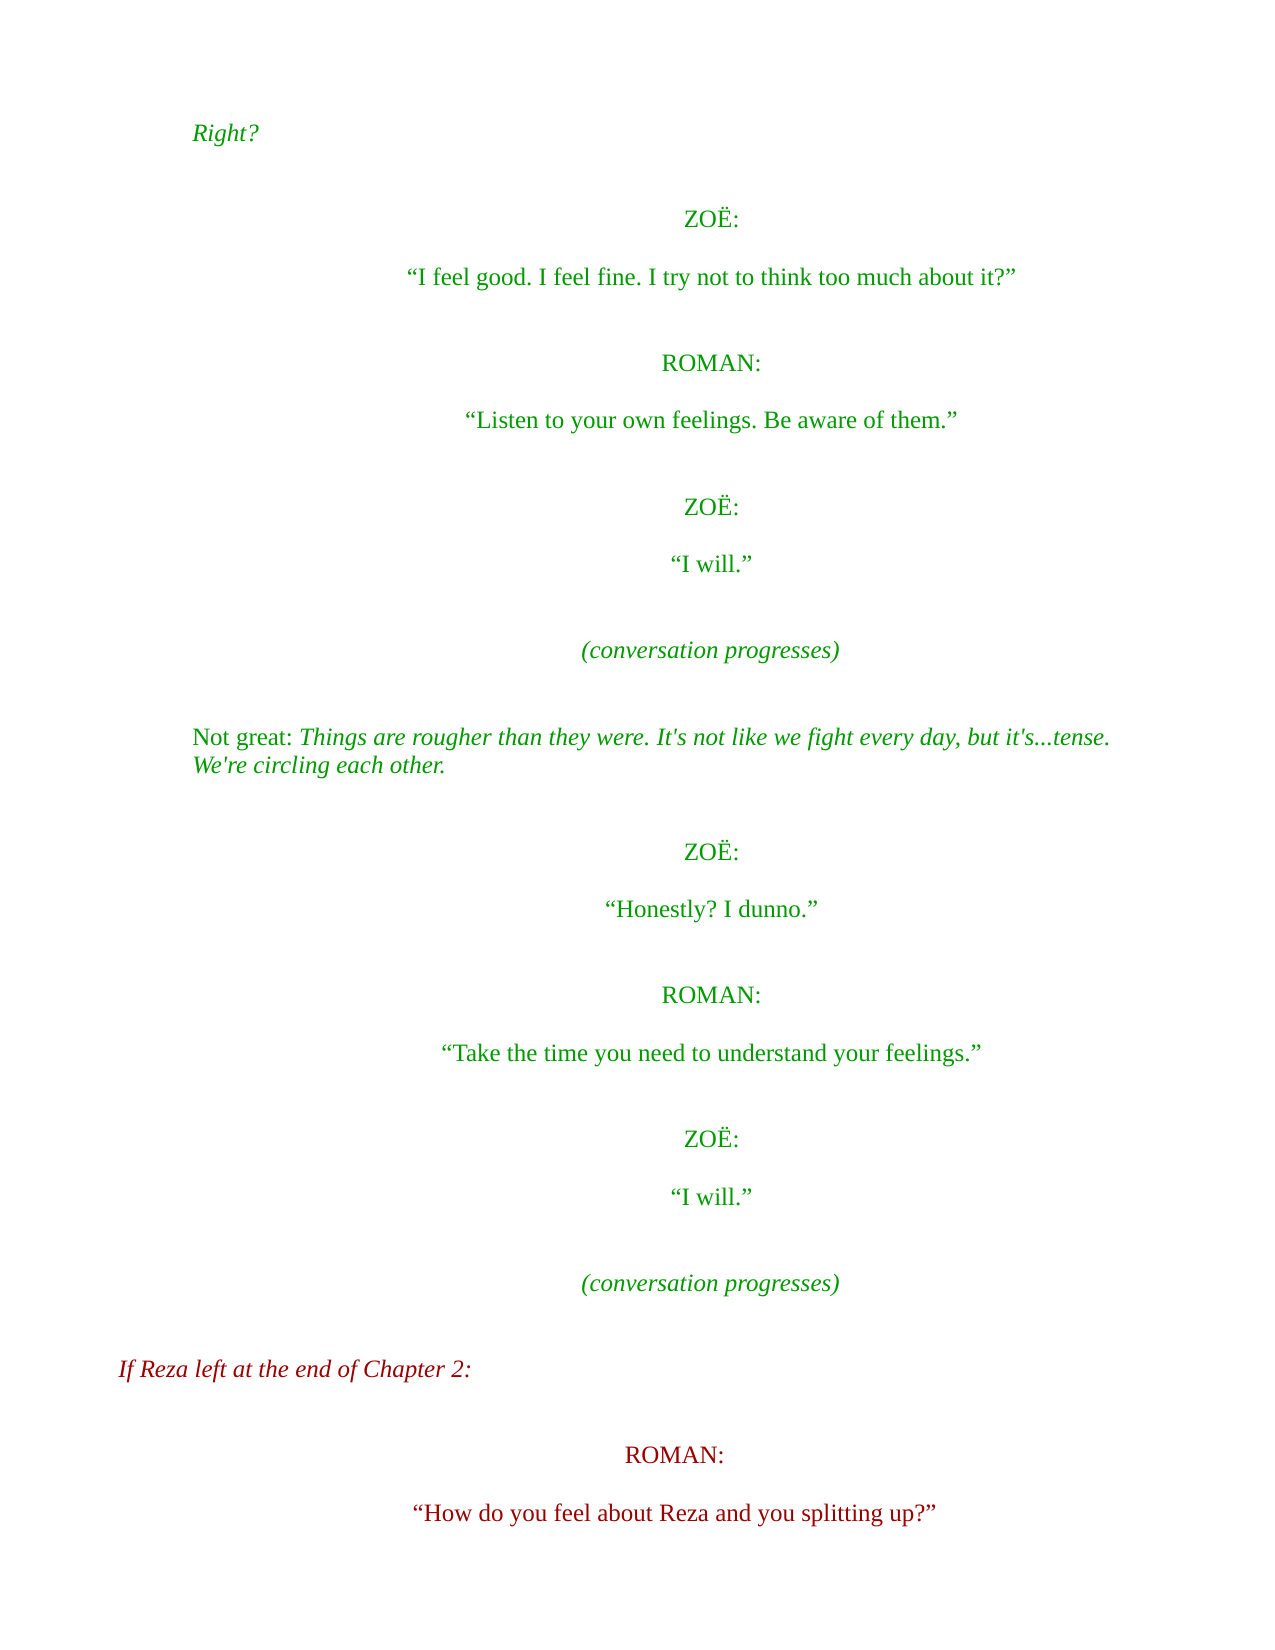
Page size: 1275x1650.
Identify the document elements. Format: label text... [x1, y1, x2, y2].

text ZOË: [118, 492, 1157, 521]
text ROMAN: [118, 981, 1157, 1009]
text “I will.” [118, 549, 1157, 578]
text ROMAN: [118, 348, 1157, 377]
text “How do you feel about Reza and you splitting up?” [118, 1498, 1157, 1527]
text ZOË: [118, 204, 1157, 233]
text (conversation progresses) [118, 1268, 1157, 1297]
text “Take the time you need to understand your feelings.” [118, 1038, 1157, 1067]
text ROMAN: [118, 1441, 1157, 1469]
text “Honestly? I dunno.” [118, 894, 1157, 923]
text Not great: Things are rougher than they were. It's not like we fight every day, but it's...tense. We're circling each other. [118, 722, 1157, 779]
text “Listen to your own feelings. Be aware of them.” [118, 406, 1157, 434]
text (conversation progresses) [118, 636, 1157, 664]
text “I will.” [118, 1182, 1157, 1211]
text ZOË: [118, 837, 1157, 866]
text Right? [118, 118, 1157, 147]
text “I feel good. I feel fine. I try not to think too much about it?” [118, 262, 1157, 291]
text If Reza left at the end of Chapter 2: [118, 1354, 1157, 1383]
text ZOË: [118, 1124, 1157, 1153]
